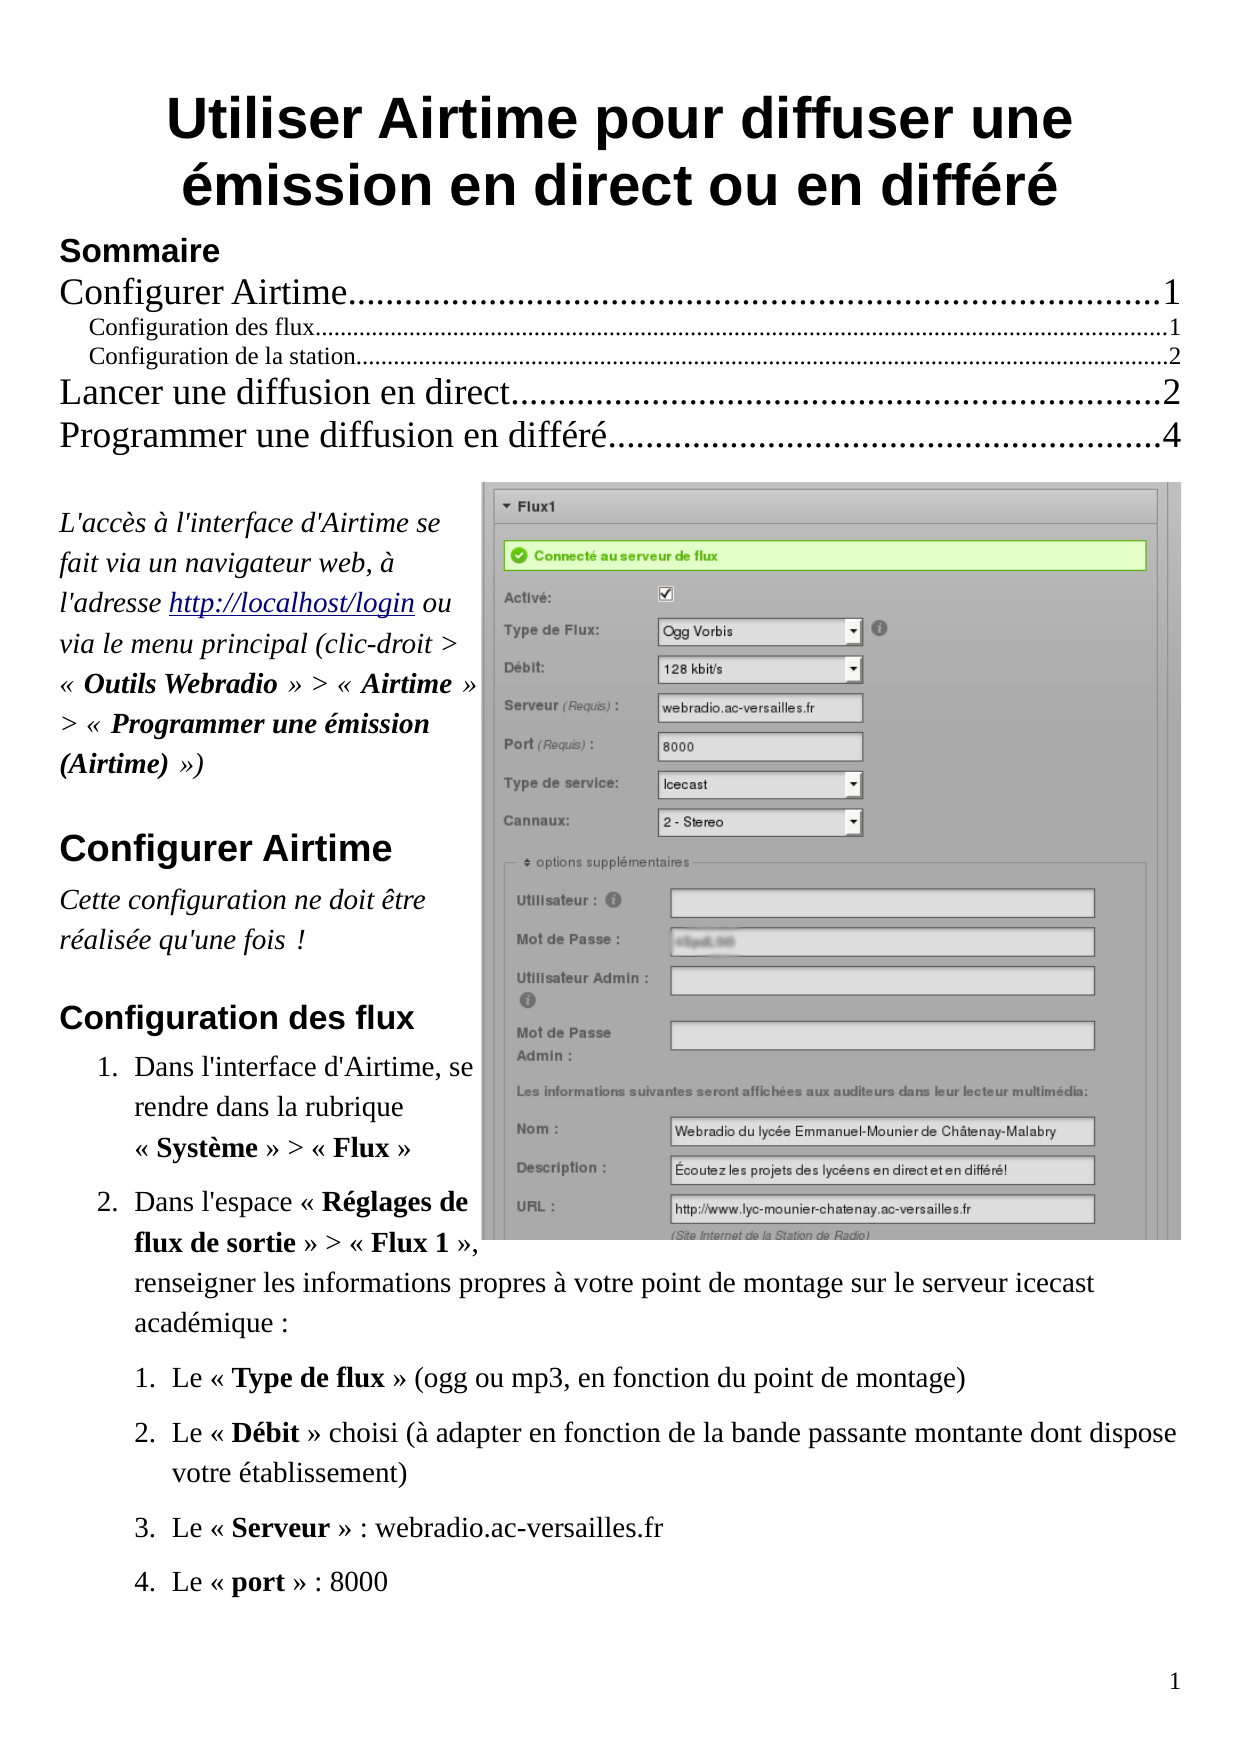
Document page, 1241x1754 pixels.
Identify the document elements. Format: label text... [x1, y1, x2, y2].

text Configurer Airtime 1 [59, 269, 1181, 312]
list Le « Serveur » : webradio.ac-versailles.fr [134, 1510, 1181, 1543]
picture [481, 482, 1182, 1240]
list Le « port » : 8000 [134, 1564, 1181, 1598]
text Lancer une diffusion en direct 2 [59, 370, 1181, 413]
text Programmer une diffusion en différé 4 [59, 413, 1181, 456]
list Le « Type de flux » (ogg ou mp3, en fonction du point de montage) [134, 1360, 1181, 1393]
title Utiliser Airtime pour diffuser une émission en direct ou en différé [59, 84, 1181, 218]
text Cette configuration ne doit être réalisée qu'une fois ! [59, 882, 481, 956]
list Dans l'espace « Réglages de flux de sortie » > « Flux 1 », renseigner les informations propres à votre point de montage sur le serveur icecast académique : [97, 1184, 1181, 1339]
text L'accès à l'interface d'Airtime se fait via un navigateur web, à l'adresse http://localhost/login ou via le menu principal (clic-droit > « Outils Webradio » > « Airtime » > « Programmer une émission (Airtime) ») [59, 505, 481, 780]
text Configuration des flux 1 [88, 312, 1181, 341]
subtitle Configurer Airtime [59, 826, 481, 870]
text Configuration de la station 2 [88, 341, 1181, 370]
list Le « Débit » choisi (à adapter en fonction de la bande passante montante dont dispose votre établissement) [134, 1415, 1181, 1488]
list Dans l'interface d'Airtime, se rendre dans la rubrique « Système » > « Flux » [97, 1049, 481, 1163]
subtitle Configuration des flux [59, 998, 481, 1037]
subtitle Sommaire [59, 231, 1181, 269]
